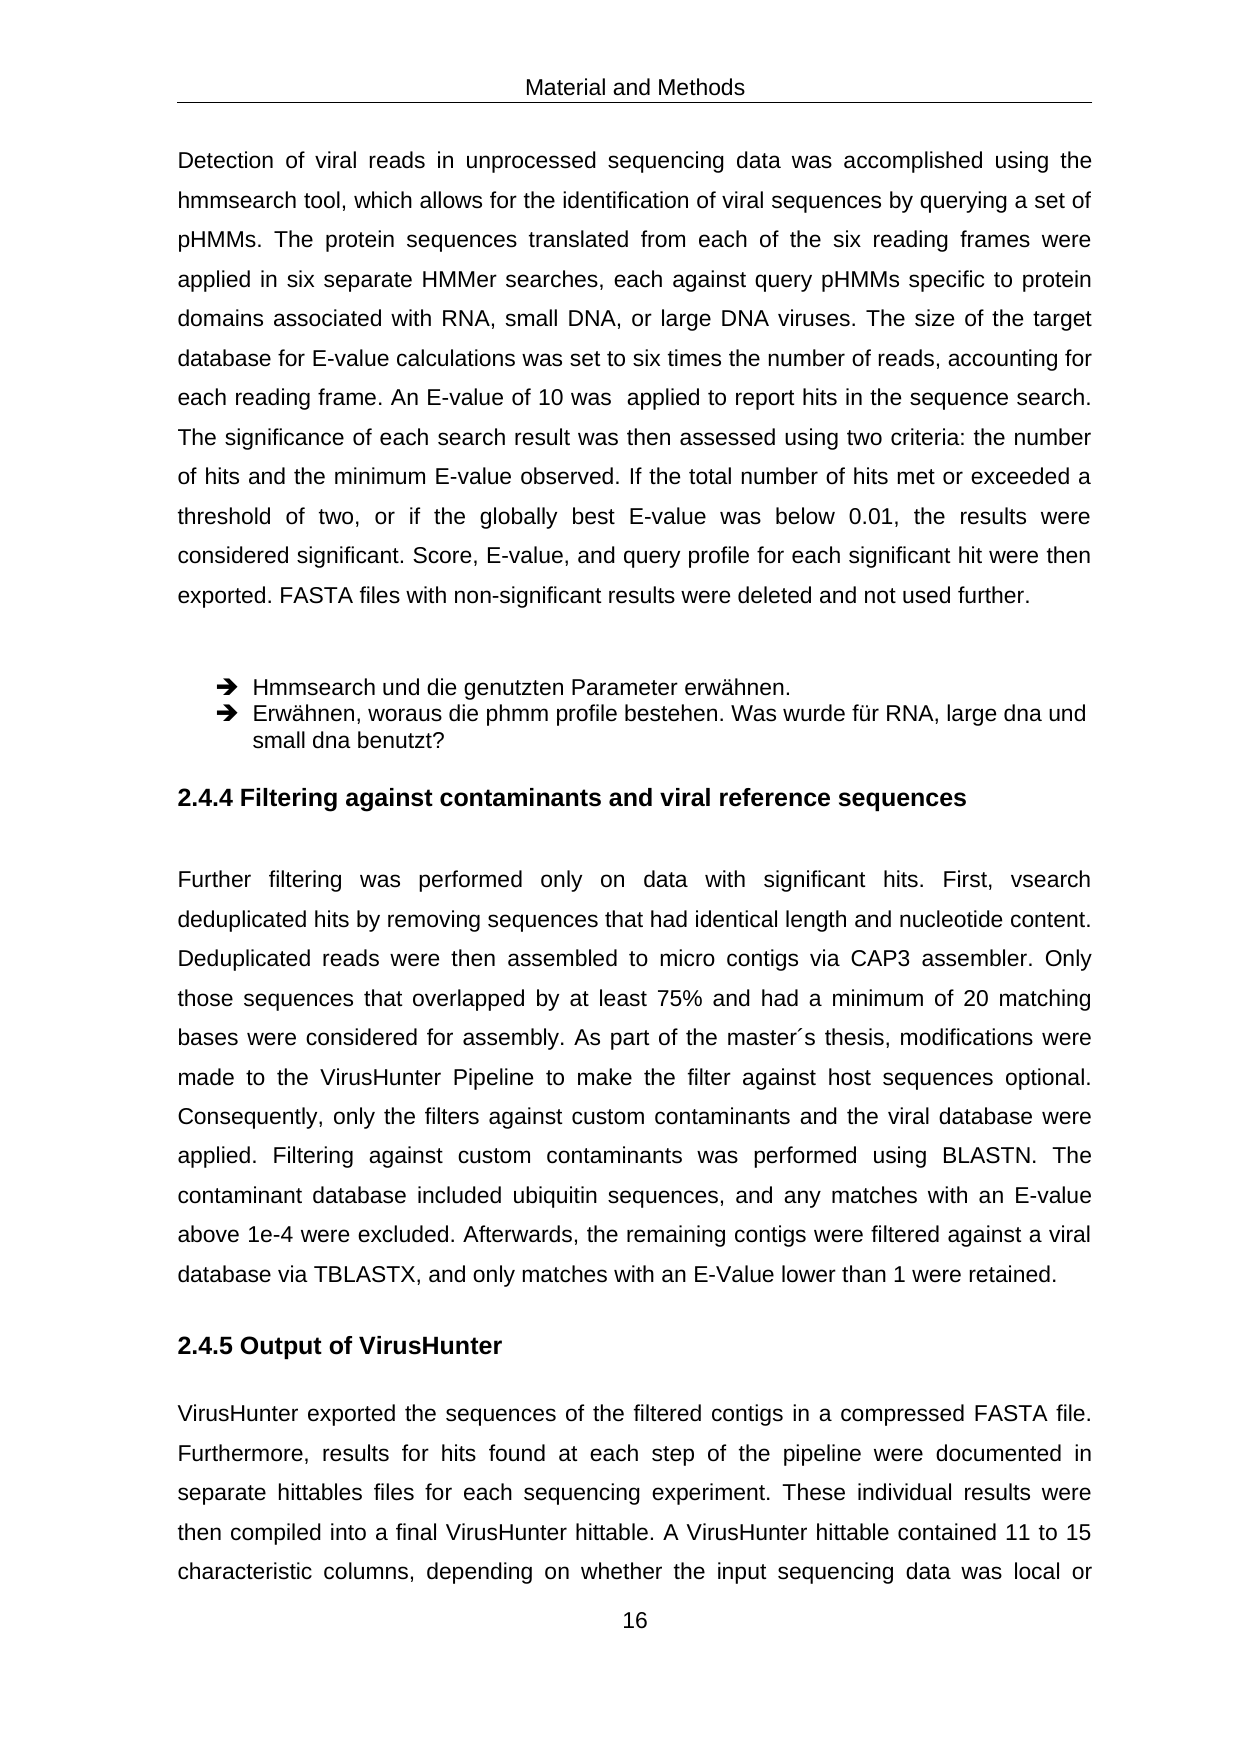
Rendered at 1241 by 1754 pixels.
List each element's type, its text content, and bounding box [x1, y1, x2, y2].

text Detection of viral reads in unprocessed sequencing data was accomplished using the hmmsearch tool, which allows for the identification of viral sequences by querying a set of pHMMs. The protein sequences translated from each of the six reading frames were applied in six separate HMMer searches, each against query pHMMs specific to protein domains associated with RNA, small DNA, or large DNA viruses. The size of the target database for E-value calculations was set to six times the number of reads, accounting for each reading frame. An E-value of 10 was applied to report hits in the sequence search. The significance of each search result was then assessed using two criteria: the number of hits and the minimum E-value observed. If the total number of hits met or exceeded a threshold of two, or if the globally best E-value was below 0.01, the results were considered significant. Score, E-value, and query profile for each significant hit were then exported. FASTA files with non-significant results were deleted and not used further. [177, 147, 1092, 608]
text Further filtering was performed only on data with significant hits. First, vsearch deduplicated hits by removing sequences that had identical length and nucleotide content. Deduplicated reads were then assembled to micro contigs via CAP3 assembler. Only those sequences that overlapped by at least 75% and had a minimum of 20 matching bases were considered for assembly. As part of the master´s thesis, modifications were made to the VirusHunter Pipeline to make the filter against host sequences optional. Consequently, only the filters against custom contaminants and the viral database were applied. Filtering against custom contaminants was performed using BLASTN. The contaminant database included ubiquitin sequences, and any matches with an E-value above 1e-4 were excluded. Afterwards, the remaining contigs were filtered against a viral database via TBLASTX, and only matches with an E-Value lower than 1 were retained. [177, 866, 1092, 1287]
text VirusHunter exported the sequences of the filtered contigs in a compressed FASTA file. Furthermore, results for hits found at each step of the pipeline were documented in separate hittables files for each sequencing experiment. These individual results were then compiled into a final VirusHunter hittable. A VirusHunter hittable contained 11 to 15 characteristic columns, depending on whether the input sequencing data was local or [177, 1400, 1092, 1584]
subtitle 2.4.5 Output of VirusHunter [177, 1331, 1092, 1359]
list Hmmsearch und die genutzten Parameter erwähnen. [215, 674, 1092, 700]
subtitle 2.4.4 Filtering against contaminants and viral reference sequences [177, 783, 1092, 812]
list Erwähnen, woraus die phmm profile bestehen. Was wurde für RNA, large dna und small dna benutzt? [215, 700, 1092, 753]
